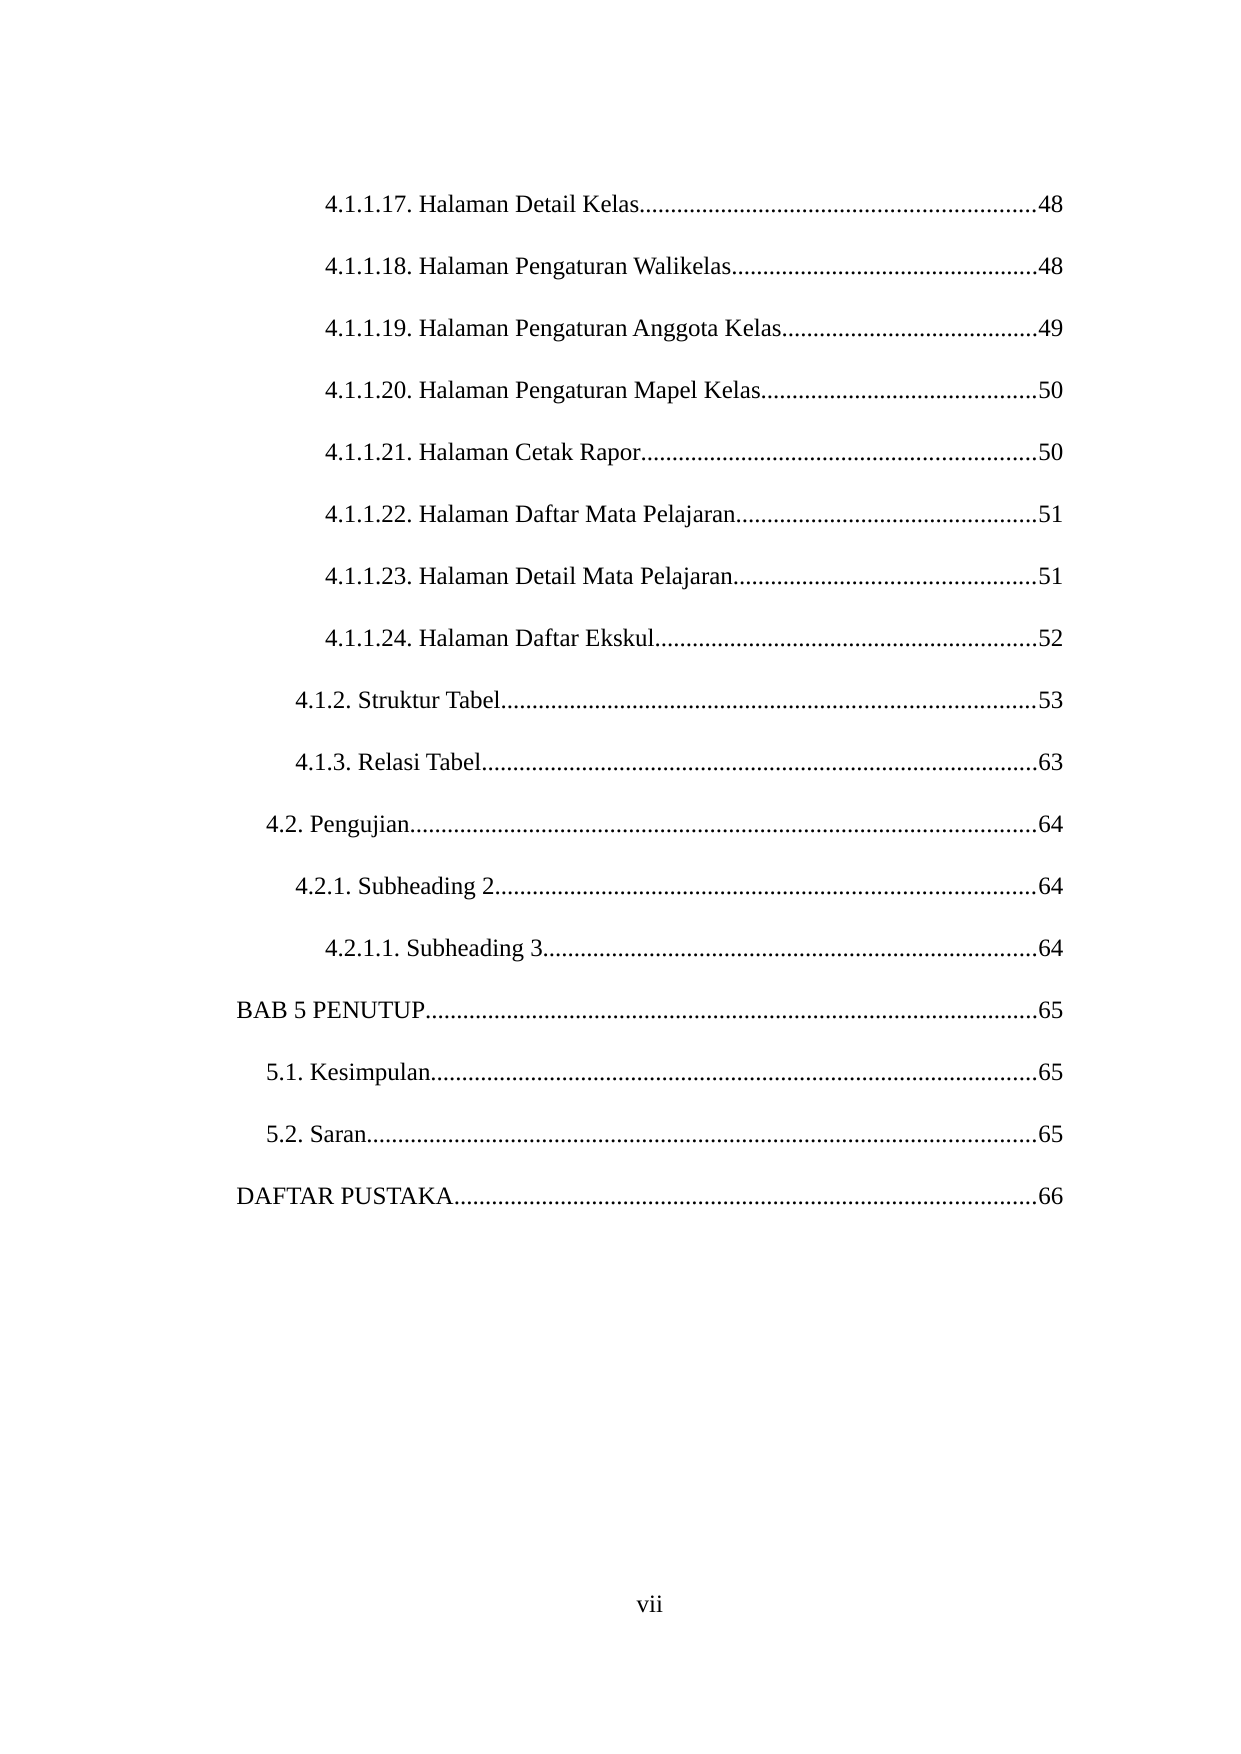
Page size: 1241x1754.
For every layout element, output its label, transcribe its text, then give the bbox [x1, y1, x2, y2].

text 4.2. Pengujian 64 [266, 797, 1063, 841]
text DAFTAR PUSTAKA 66 [236, 1169, 1063, 1213]
text 4.1.1.23. Halaman Detail Mata Pelajaran 51 [325, 549, 1063, 593]
text 5.1. Kesimpulan 65 [266, 1045, 1063, 1089]
text 4.1.1.18. Halaman Pengaturan Walikelas 48 [325, 239, 1063, 283]
text 4.1.3. Relasi Tabel 63 [295, 735, 1063, 779]
text 4.1.2. Struktur Tabel 53 [295, 673, 1063, 717]
text 4.2.1.1. Subheading 3 64 [325, 921, 1063, 965]
text BAB 5 PENUTUP 65 [236, 983, 1063, 1027]
text 5.2. Saran 65 [266, 1107, 1063, 1151]
text 4.2.1. Subheading 2 64 [295, 859, 1063, 903]
text 4.1.1.20. Halaman Pengaturan Mapel Kelas 50 [325, 363, 1063, 407]
text 4.1.1.21. Halaman Cetak Rapor 50 [325, 425, 1063, 469]
text 4.1.1.24. Halaman Daftar Ekskul 52 [325, 611, 1063, 655]
text 4.1.1.17. Halaman Detail Kelas 48 [325, 177, 1063, 221]
text 4.1.1.22. Halaman Daftar Mata Pelajaran 51 [325, 487, 1063, 531]
text 4.1.1.19. Halaman Pengaturan Anggota Kelas 49 [325, 301, 1063, 345]
